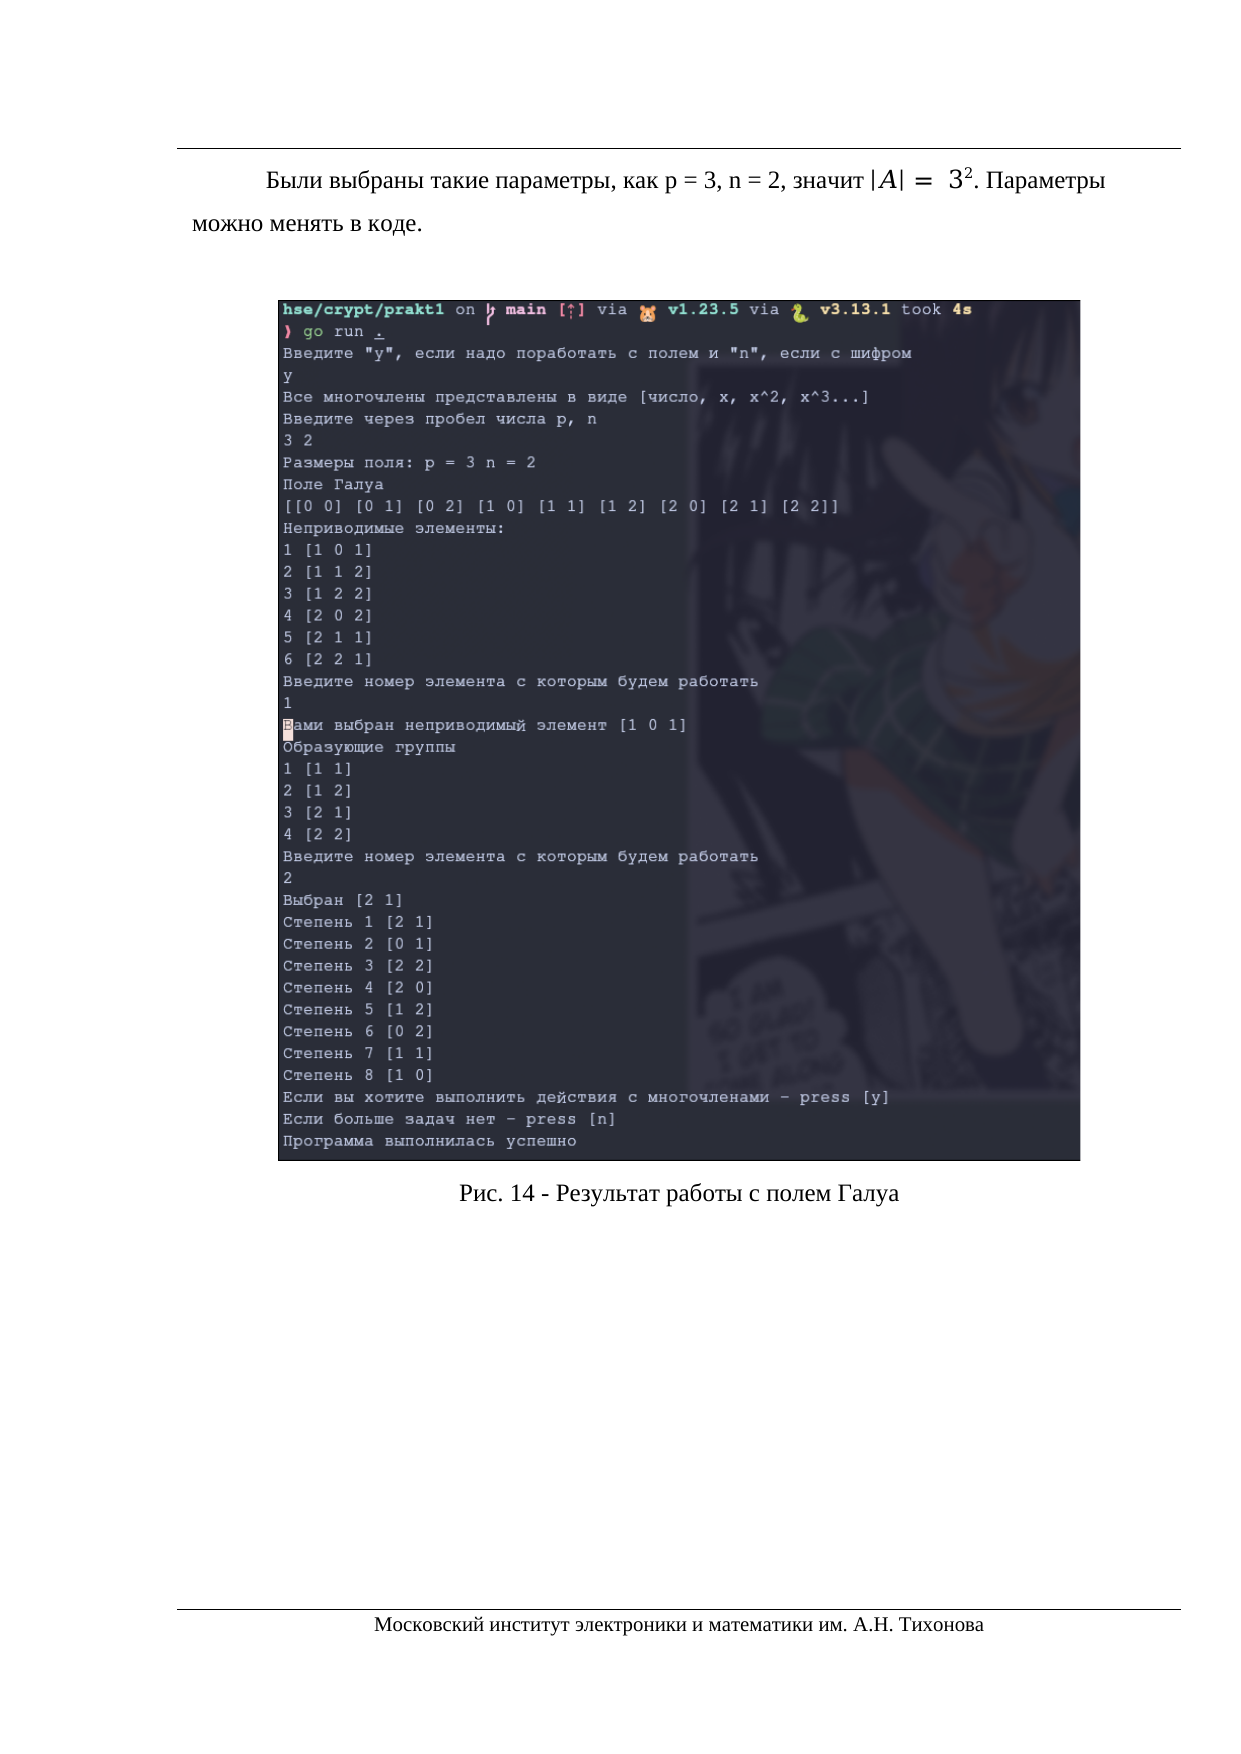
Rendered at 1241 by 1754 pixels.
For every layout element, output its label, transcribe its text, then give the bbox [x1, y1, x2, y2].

text Рис. 14 - Результат работы с полем Галуа [177, 1178, 1181, 1207]
picture [278, 300, 1081, 1161]
text Были выбраны такие параметры, как p = 3, n = 2, значит |𝐴| = 32. Параметры можно менять в коде. [192, 162, 1181, 237]
